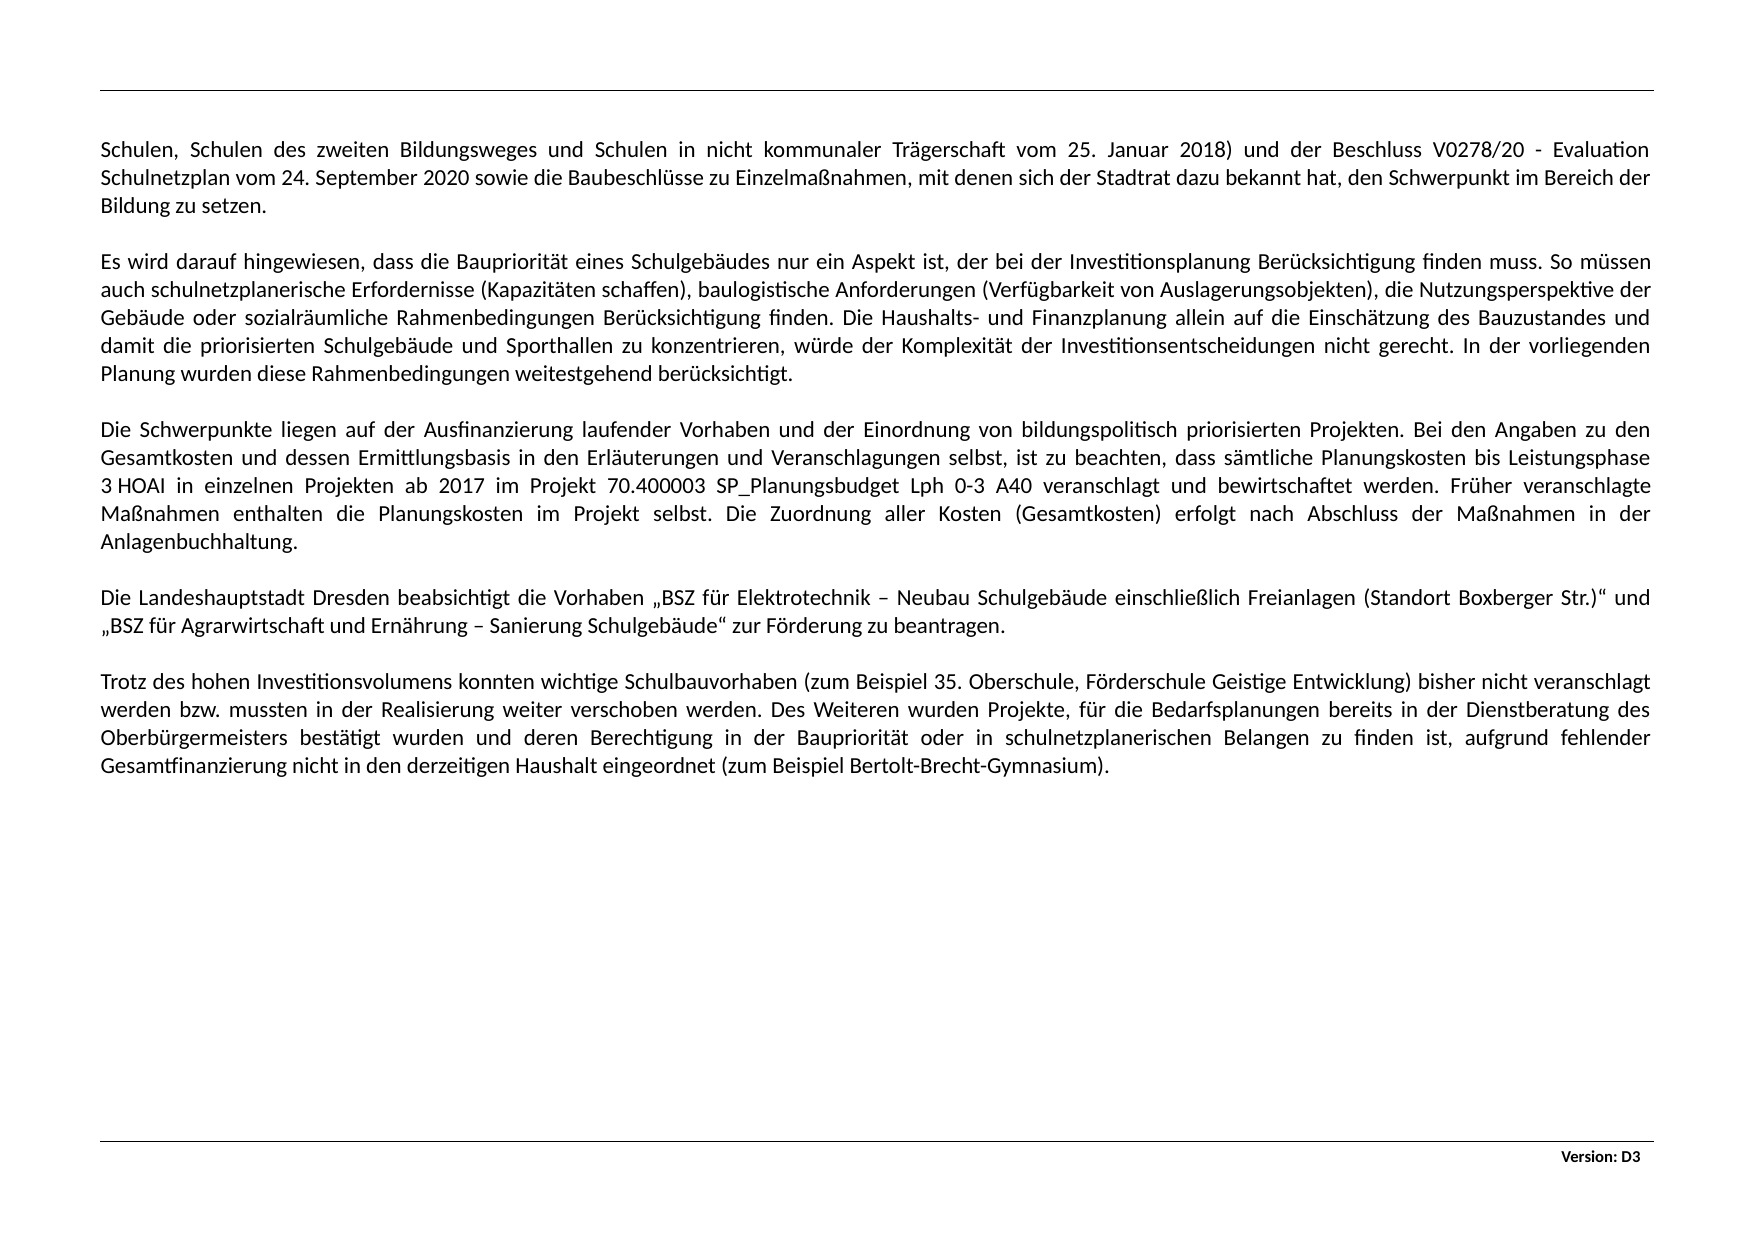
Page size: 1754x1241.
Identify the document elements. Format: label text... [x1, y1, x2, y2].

text Die Landeshauptstadt Dresden beabsichtigt die Vorhaben „BSZ für Elektrotechnik – Neubau Schulgebäude einschließlich Freianlagen (Standort Boxberger Str.)“ und „BSZ für Agrarwirtschaft und Ernährung – Sanierung Schulgebäude“ zur Förderung zu beantragen. [100, 583, 1653, 639]
text Trotz des hohen Investitionsvolumens konnten wichtige Schulbauvorhaben (zum Beispiel 35. Oberschule, Förderschule Geistige Entwicklung) bisher nicht veranschlagt werden bzw. mussten in der Realisierung weiter verschoben werden. Des Weiteren wurden Projekte, für die Bedarfsplanungen bereits in der Dienstberatung des Oberbürgermeisters bestätigt wurden und deren Berechtigung in der Baupriorität oder in schulnetzplanerischen Belangen zu finden ist, aufgrund fehlender Gesamtfinanzierung nicht in den derzeitigen Haushalt eingeordnet (zum Beispiel Bertolt-Brecht-Gymnasium). [100, 667, 1653, 779]
text Es wird darauf hingewiesen, dass die Baupriorität eines Schulgebäudes nur ein Aspekt ist, der bei der Investitionsplanung Berücksichtigung finden muss. So müssen auch schulnetzplanerische Erfordernisse (Kapazitäten schaffen), baulogistische Anforderungen (Verfügbarkeit von Auslagerungsobjekten), die Nutzungsperspektive der Gebäude oder sozialräumliche Rahmenbedingungen Berücksichtigung finden. Die Haushalts- und Finanzplanung allein auf die Einschätzung des Bauzustandes und damit die priorisierten Schulgebäude und Sporthallen zu konzentrieren, würde der Komplexität der Investitionsentscheidungen nicht gerecht. In der vorliegenden Planung wurden diese Rahmenbedingungen weitestgehend berücksichtigt. [100, 247, 1653, 387]
text Schulen, Schulen des zweiten Bildungsweges und Schulen in nicht kommunaler Trägerschaft vom 25. Januar 2018) und der Beschluss V0278/20 - Evaluation Schulnetzplan vom 24. September 2020 sowie die Baubeschlüsse zu Einzelmaßnahmen, mit denen sich der Stadtrat dazu bekannt hat, den Schwerpunkt im Bereich der Bildung zu setzen. [100, 135, 1653, 219]
text Die Schwerpunkte liegen auf der Ausfinanzierung laufender Vorhaben und der Einordnung von bildungspolitisch priorisierten Projekten. Bei den Angaben zu den Gesamtkosten und dessen Ermittlungsbasis in den Erläuterungen und Veranschlagungen selbst, ist zu beachten, dass sämtliche Planungskosten bis Leistungsphase 3 HOAI in einzelnen Projekten ab 2017 im Projekt 70.400003 SP_Planungsbudget Lph 0-3 A40 veranschlagt und bewirtschaftet werden. Früher veranschlagte Maßnahmen enthalten die Planungskosten im Projekt selbst. Die Zuordnung aller Kosten (Gesamtkosten) erfolgt nach Abschluss der Maßnahmen in der Anlagenbuchhaltung. [100, 415, 1653, 555]
